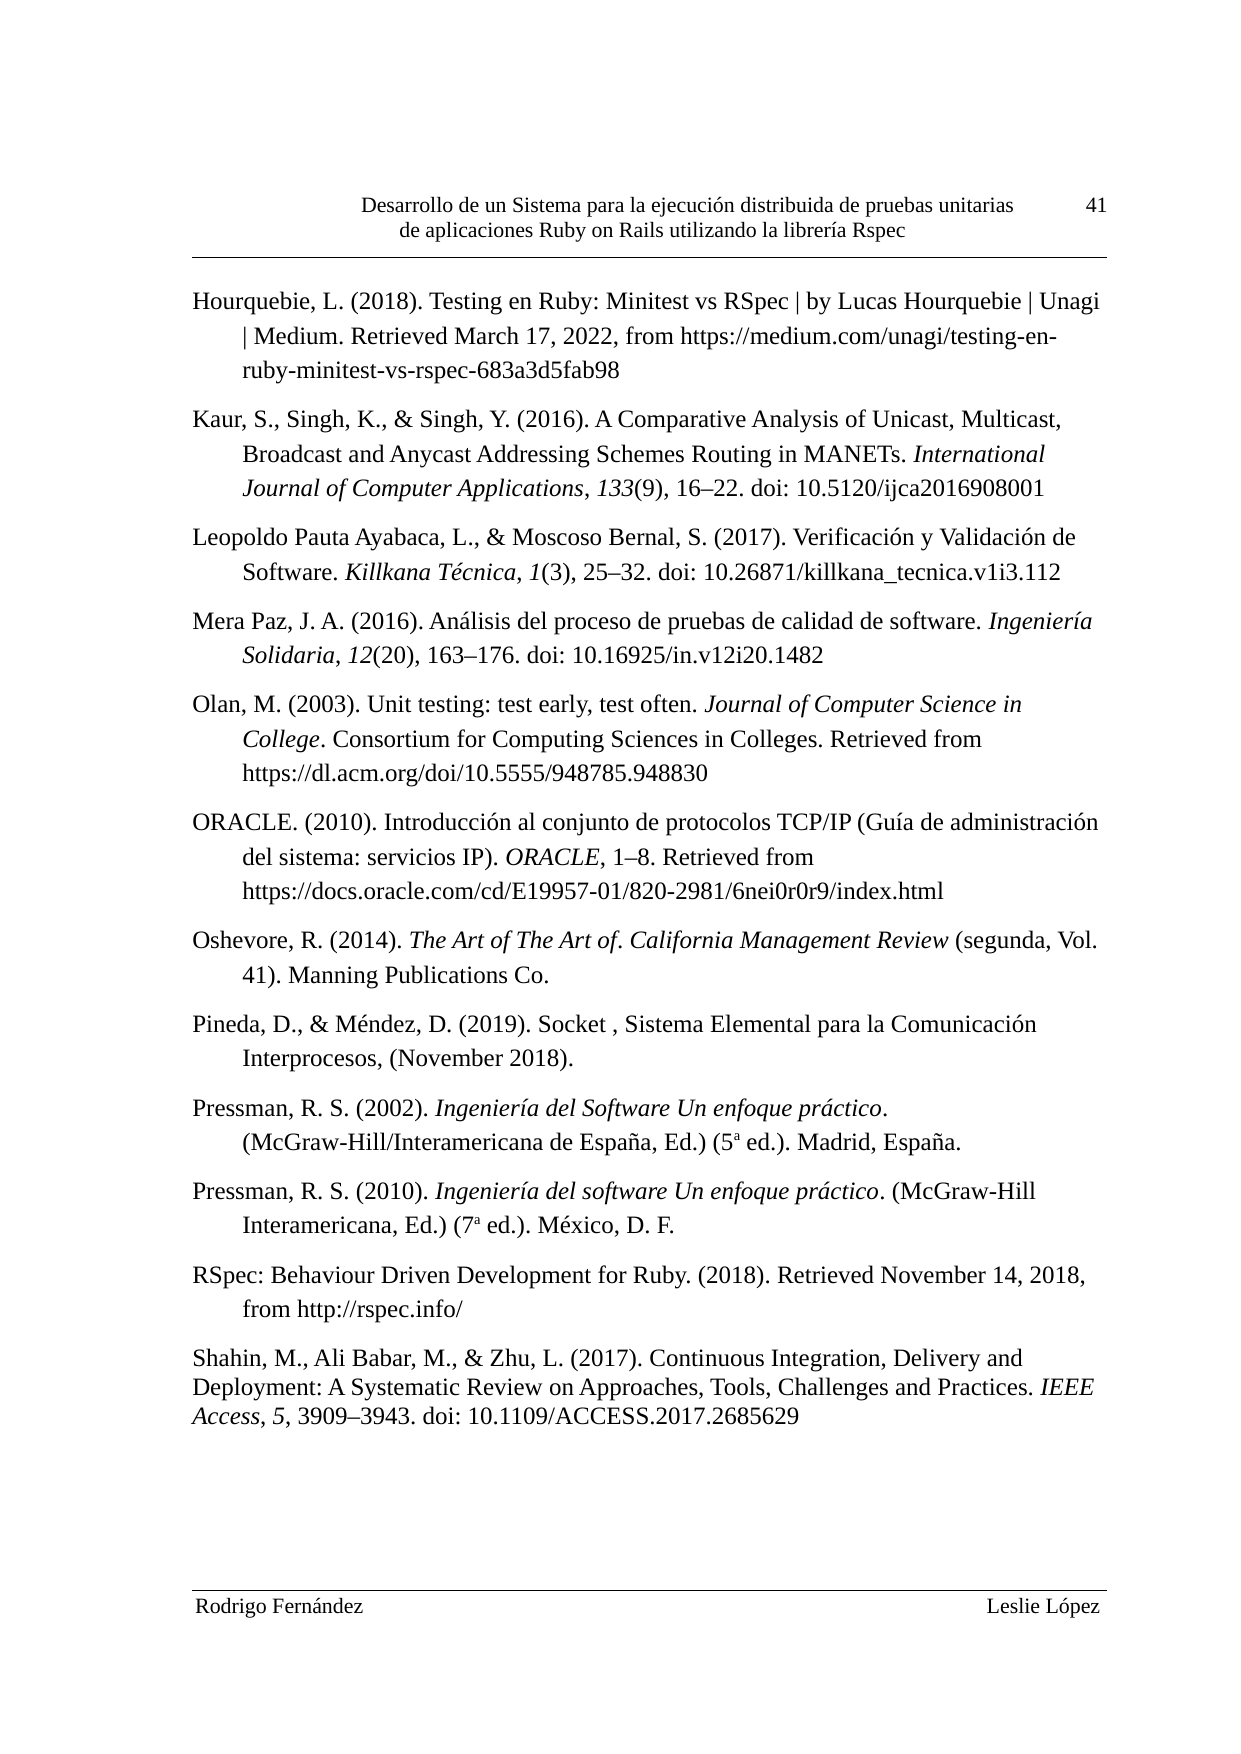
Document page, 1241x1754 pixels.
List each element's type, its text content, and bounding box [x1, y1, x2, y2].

text Hourquebie, L. (2018). Testing en Ruby: Minitest vs RSpec | by Lucas Hourquebie | Unagi | Medium. Retrieved March 17, 2022, from https://medium.com/unagi/testing-en-ruby-minitest-vs-rspec-683a3d5fab98 [192, 286, 1107, 384]
text ORACLE. (2010). Introducción al conjunto de protocolos TCP/IP (Guía de administración del sistema: servicios IP). ORACLE, 1–8. Retrieved from https://docs.oracle.com/cd/E19957-01/820-2981/6nei0r0r9/index.html [192, 807, 1107, 905]
text Pineda, D., & Méndez, D. (2019). Socket , Sistema Elemental para la Comunicación Interprocesos, (November 2018). [192, 1009, 1107, 1072]
text Pressman, R. S. (2002). Ingeniería del Software Un enfoque práctico. (McGraw-Hill/Interamericana de España, Ed.) (5a ed.). Madrid, España. [192, 1093, 1107, 1156]
text Kaur, S., Singh, K., & Singh, Y. (2016). A Comparative Analysis of Unicast, Multicast, Broadcast and Anycast Addressing Schemes Routing in MANETs. International Journal of Computer Applications, 133(9), 16–22. doi: 10.5120/ijca2016908001 [192, 404, 1107, 502]
text Mera Paz, J. A. (2016). Análisis del proceso de pruebas de calidad de software. Ingeniería Solidaria, 12(20), 163–176. doi: 10.16925/in.v12i20.1482 [192, 606, 1107, 669]
text Olan, M. (2003). Unit testing: test early, test often. Journal of Computer Science in College. Consortium for Computing Sciences in Colleges. Retrieved from https://dl.acm.org/doi/10.5555/948785.948830 [192, 689, 1107, 787]
text Shahin, M., Ali Babar, M., & Zhu, L. (2017). Continuous Integration, Delivery and Deployment: A Systematic Review on Approaches, Tools, Challenges and Practices. IEEE Access, 5, 3909–3943. doi: 10.1109/ACCESS.2017.2685629 [192, 1343, 1107, 1429]
text Pressman, R. S. (2010). Ingeniería del software Un enfoque práctico. (McGraw-Hill Interamericana, Ed.) (7a ed.). México, D. F. [192, 1176, 1107, 1239]
text Oshevore, R. (2014). The Art of The Art of. California Management Review (segunda, Vol. 41). Manning Publications Co. [192, 926, 1107, 989]
text Leopoldo Pauta Ayabaca, L., & Moscoso Bernal, S. (2017). Verificación y Validación de Software. Killkana Técnica, 1(3), 25–32. doi: 10.26871/killkana_tecnica.v1i3.112 [192, 522, 1107, 586]
text RSpec: Behaviour Driven Development for Ruby. (2018). Retrieved November 14, 2018, from http://rspec.info/ [192, 1260, 1107, 1323]
